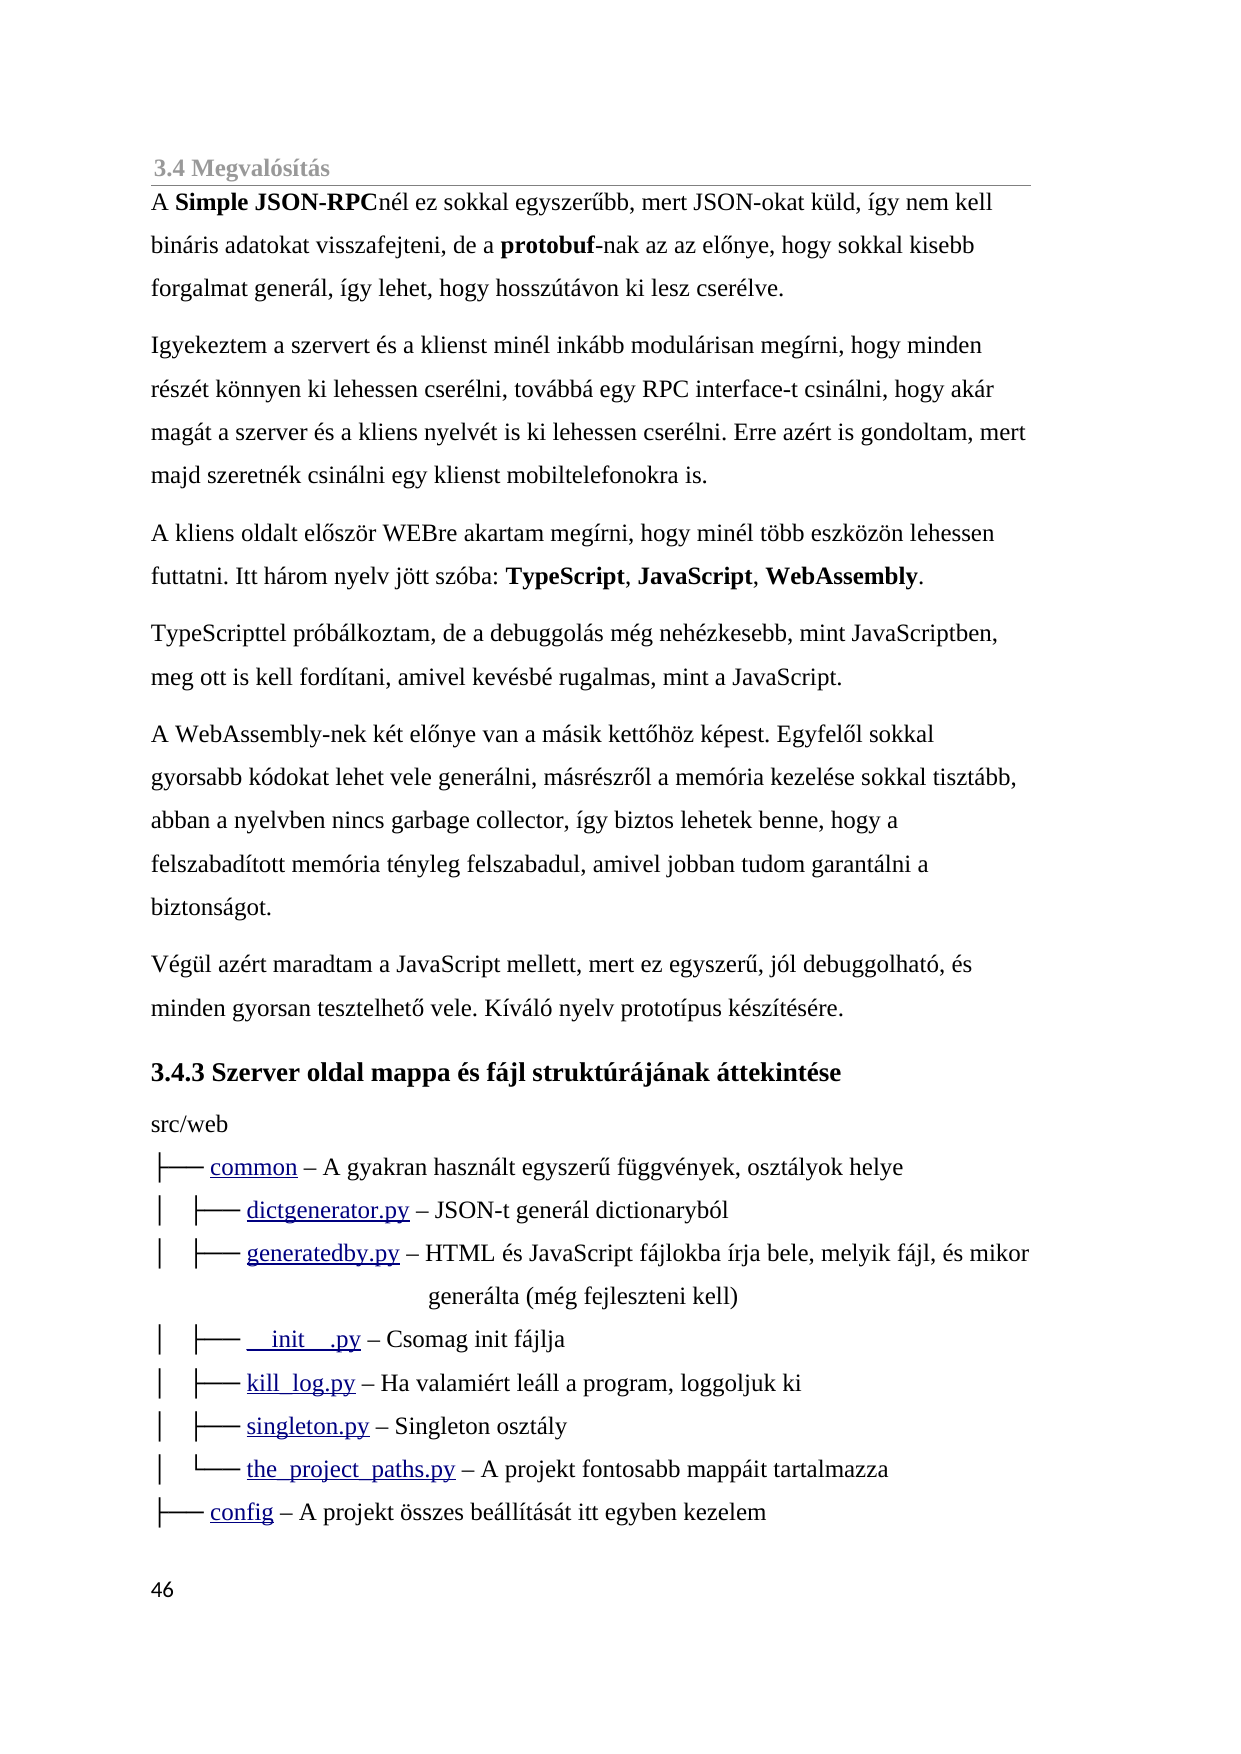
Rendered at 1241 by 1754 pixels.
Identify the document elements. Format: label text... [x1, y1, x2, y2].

text A kliens oldalt először WEBre akartam megírni, hogy minél több eszközön lehessen futtatni. Itt három nyelv jött szóba: TypeScript, JavaScript, WebAssembly. [151, 518, 1031, 589]
text Végül azért maradtam a JavaScript mellett, mert ez egyszerű, jól debuggolható, és minden gyorsan tesztelhető vele. Kíváló nyelv prototípus készítésére. [151, 949, 1031, 1021]
text ├── common – A gyakran használt egyszerű függvények, osztályok helye │ ├── dictgenerator.py – JSON-t generál dictionaryból │ ├── generatedby.py – HTML és JavaScript fájlokba írja bele, melyik fájl, és mikor generálta (még fejleszteni kell) │ ├── __init__.py – Csomag init fájlja │ ├── kill_log.py – Ha valamiért leáll a program, loggoljuk ki │ ├── singleton.py – Singleton osztály │ └── the_project_paths.py – A projekt fontosabb mappáit tartalmazza ├── config – A projekt összes beállítását itt egyben kezelem [151, 1152, 1031, 1526]
text A Simple JSON-RPCnél ez sokkal egyszerűbb, mert JSON-okat küld, így nem kell bináris adatokat visszafejteni, de a protobuf-nak az az előnye, hogy sokkal kisebb forgalmat generál, így lehet, hogy hosszútávon ki lesz cserélve. [151, 187, 1031, 302]
text src/web [151, 1109, 1031, 1138]
text A WebAssembly-nek két előnye van a másik kettőhöz képest. Egyfelől sokkal gyorsabb kódokat lehet vele generálni, másrészről a memória kezelése sokkal tisztább, abban a nyelvben nincs garbage collector, így biztos lehetek benne, hogy a felszabadított memória tényleg felszabadul, amivel jobban tudom garantálni a biztonságot. [151, 719, 1031, 921]
text TypeScripttel próbálkoztam, de a debuggolás még nehézkesebb, mint JavaScriptben, meg ott is kell fordítani, amivel kevésbé rugalmas, mint a JavaScript. [151, 618, 1031, 690]
subtitle Szerver oldal mappa és fájl struktúrájának áttekintése [151, 1056, 1031, 1087]
text Igyekeztem a szervert és a klienst minél inkább modulárisan megírni, hogy minden részét könnyen ki lehessen cserélni, továbbá egy RPC interface-t csinálni, hogy akár magát a szerver és a kliens nyelvét is ki lehessen cserélni. Erre azért is gondoltam, mert majd szeretnék csinálni egy klienst mobiltelefonokra is. [151, 331, 1031, 489]
